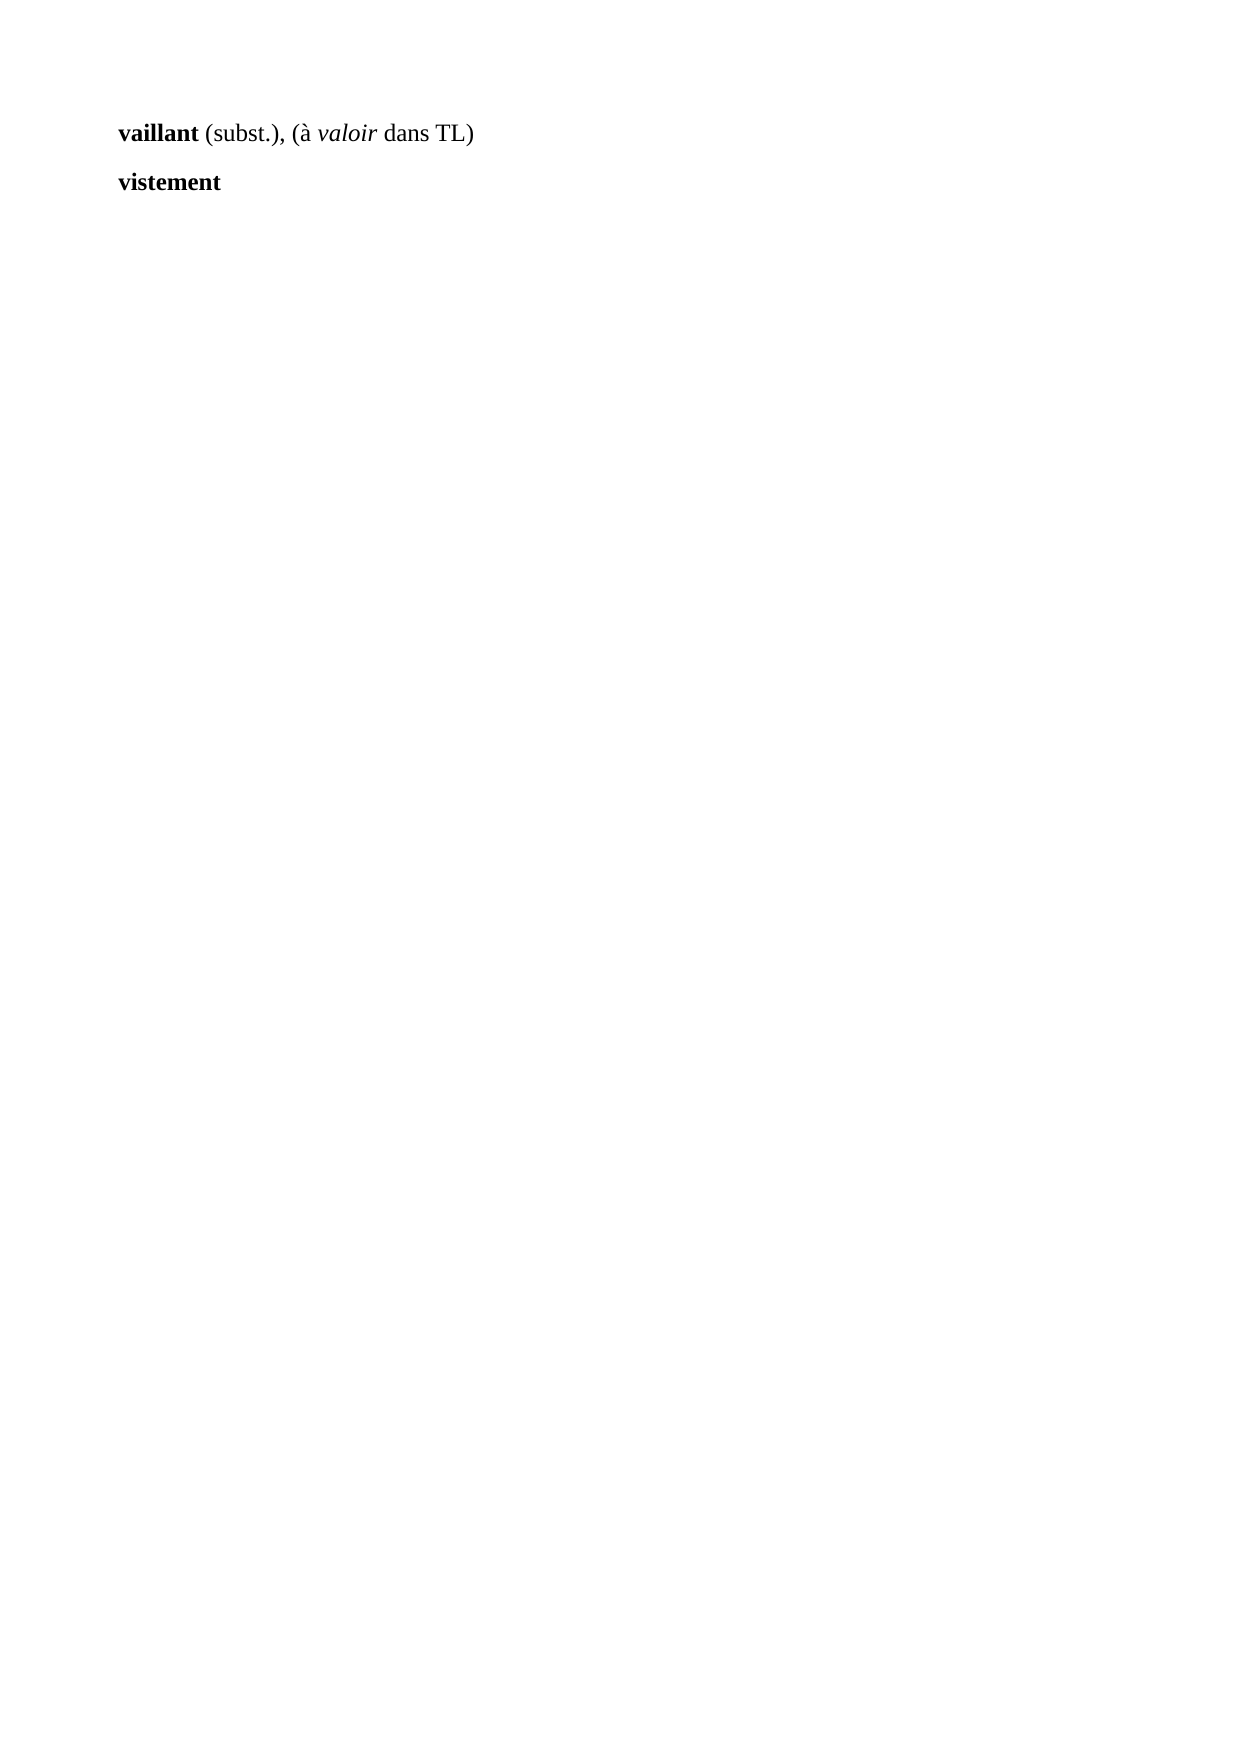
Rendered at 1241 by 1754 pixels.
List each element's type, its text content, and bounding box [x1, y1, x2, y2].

text vistement [118, 167, 1122, 196]
text vaillant (subst.), (à valoir dans TL) [118, 118, 1122, 147]
